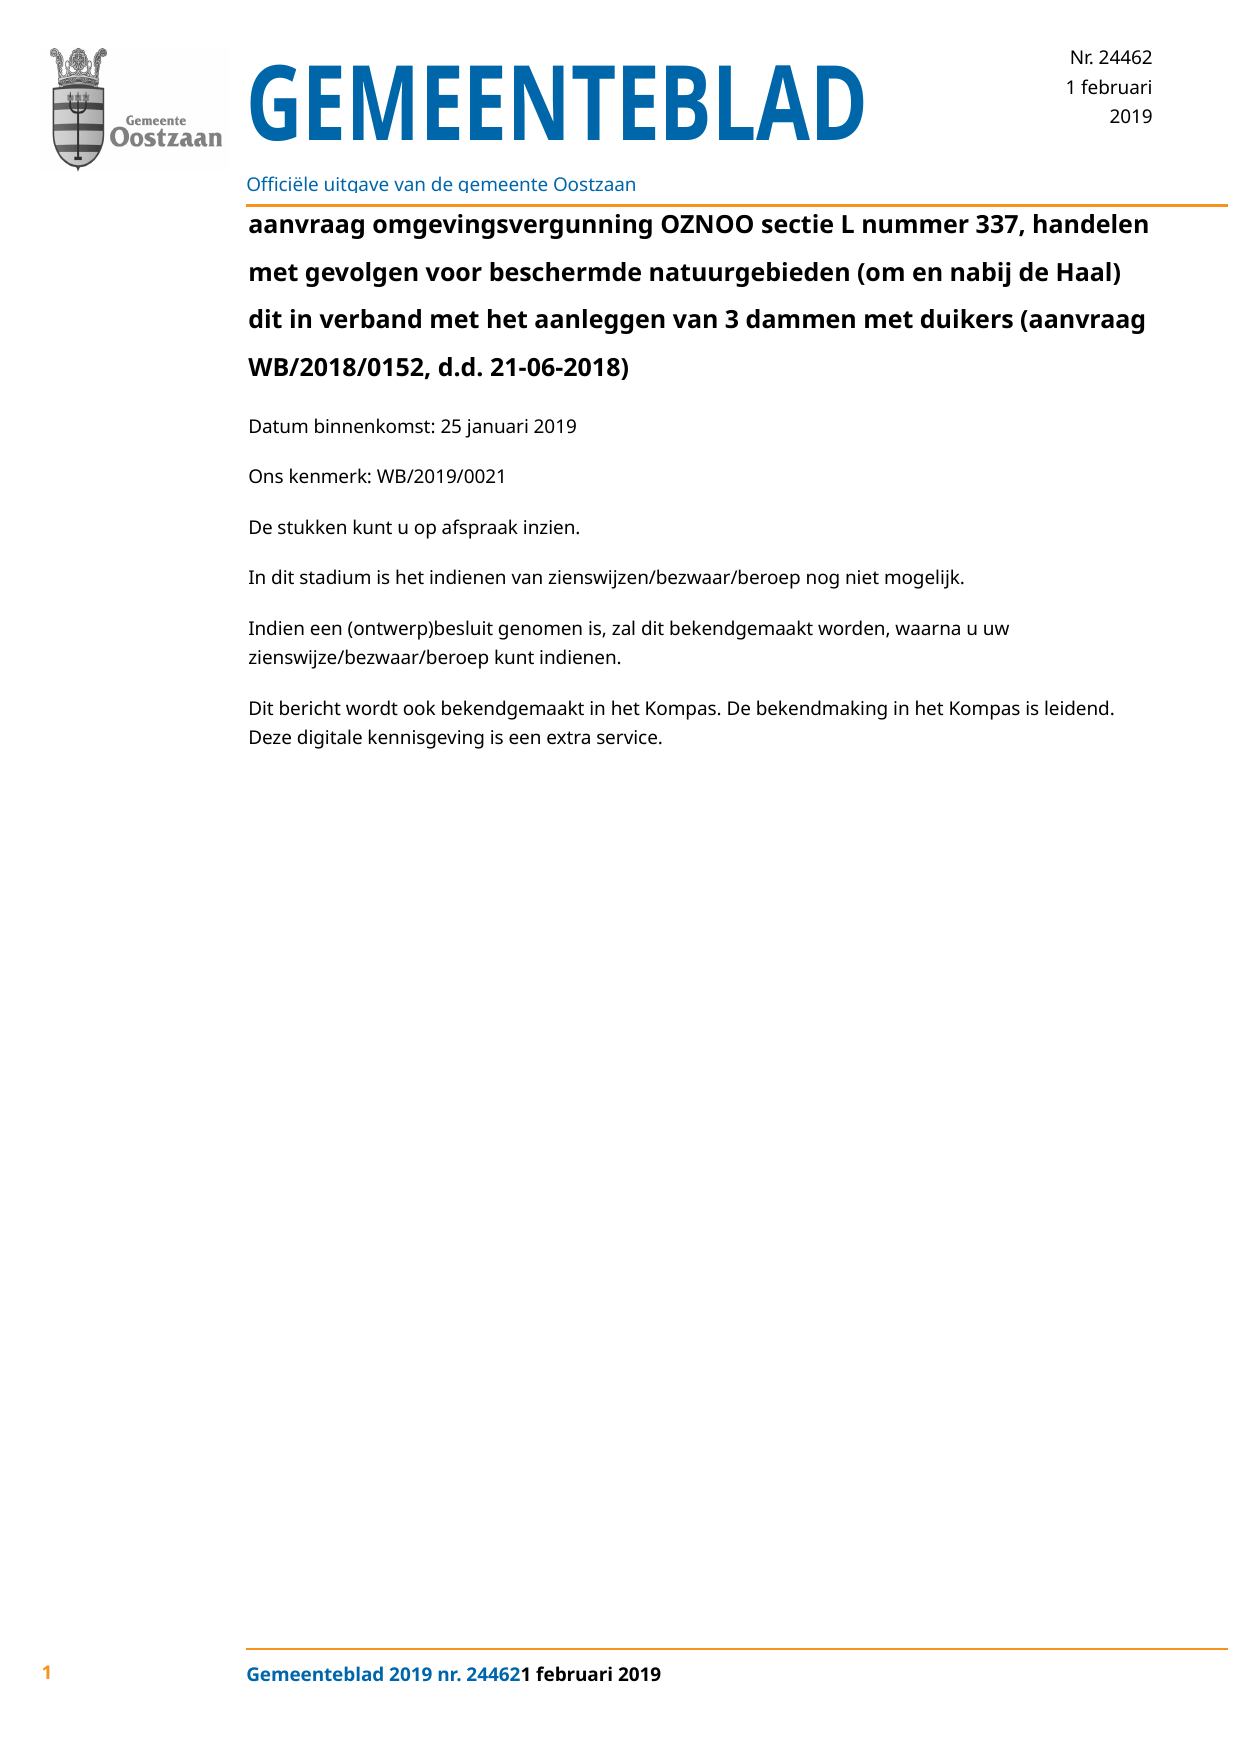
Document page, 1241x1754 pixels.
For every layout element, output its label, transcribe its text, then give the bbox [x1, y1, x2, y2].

text In dit stadium is het indienen van zienswijzen/bezwaar/beroep nog niet mogelijk. [248, 564, 1152, 590]
text De stukken kunt u op afspraak inzien. [248, 514, 1152, 540]
picture [41, 47, 231, 172]
text Dit bericht wordt ook bekendgemaakt in het Kompas. De bekendmaking in het Kompas is leidend. Deze digitale kennisgeving is een extra service. [248, 695, 1152, 750]
text Ons kenmerk: WB/2019/0021 [248, 463, 1152, 489]
text Datum binnenkomst: 25 januari 2019 [248, 413, 1152, 439]
text aanvraag omgevingsvergunning OZNOO sectie L nummer 337, handelen met gevolgen voor beschermde natuurgebieden (om en nabij de Haal) dit in verband met het aanleggen van 3 dammen met duikers (aanvraag WB/2018/0152, d.d. 21-06-2018) [248, 207, 1152, 384]
text Indien een (ontwerp)besluit genomen is, zal dit bekendgemaakt worden, waarna u uw zienswijze/bezwaar/beroep kunt indienen. [248, 615, 1152, 670]
